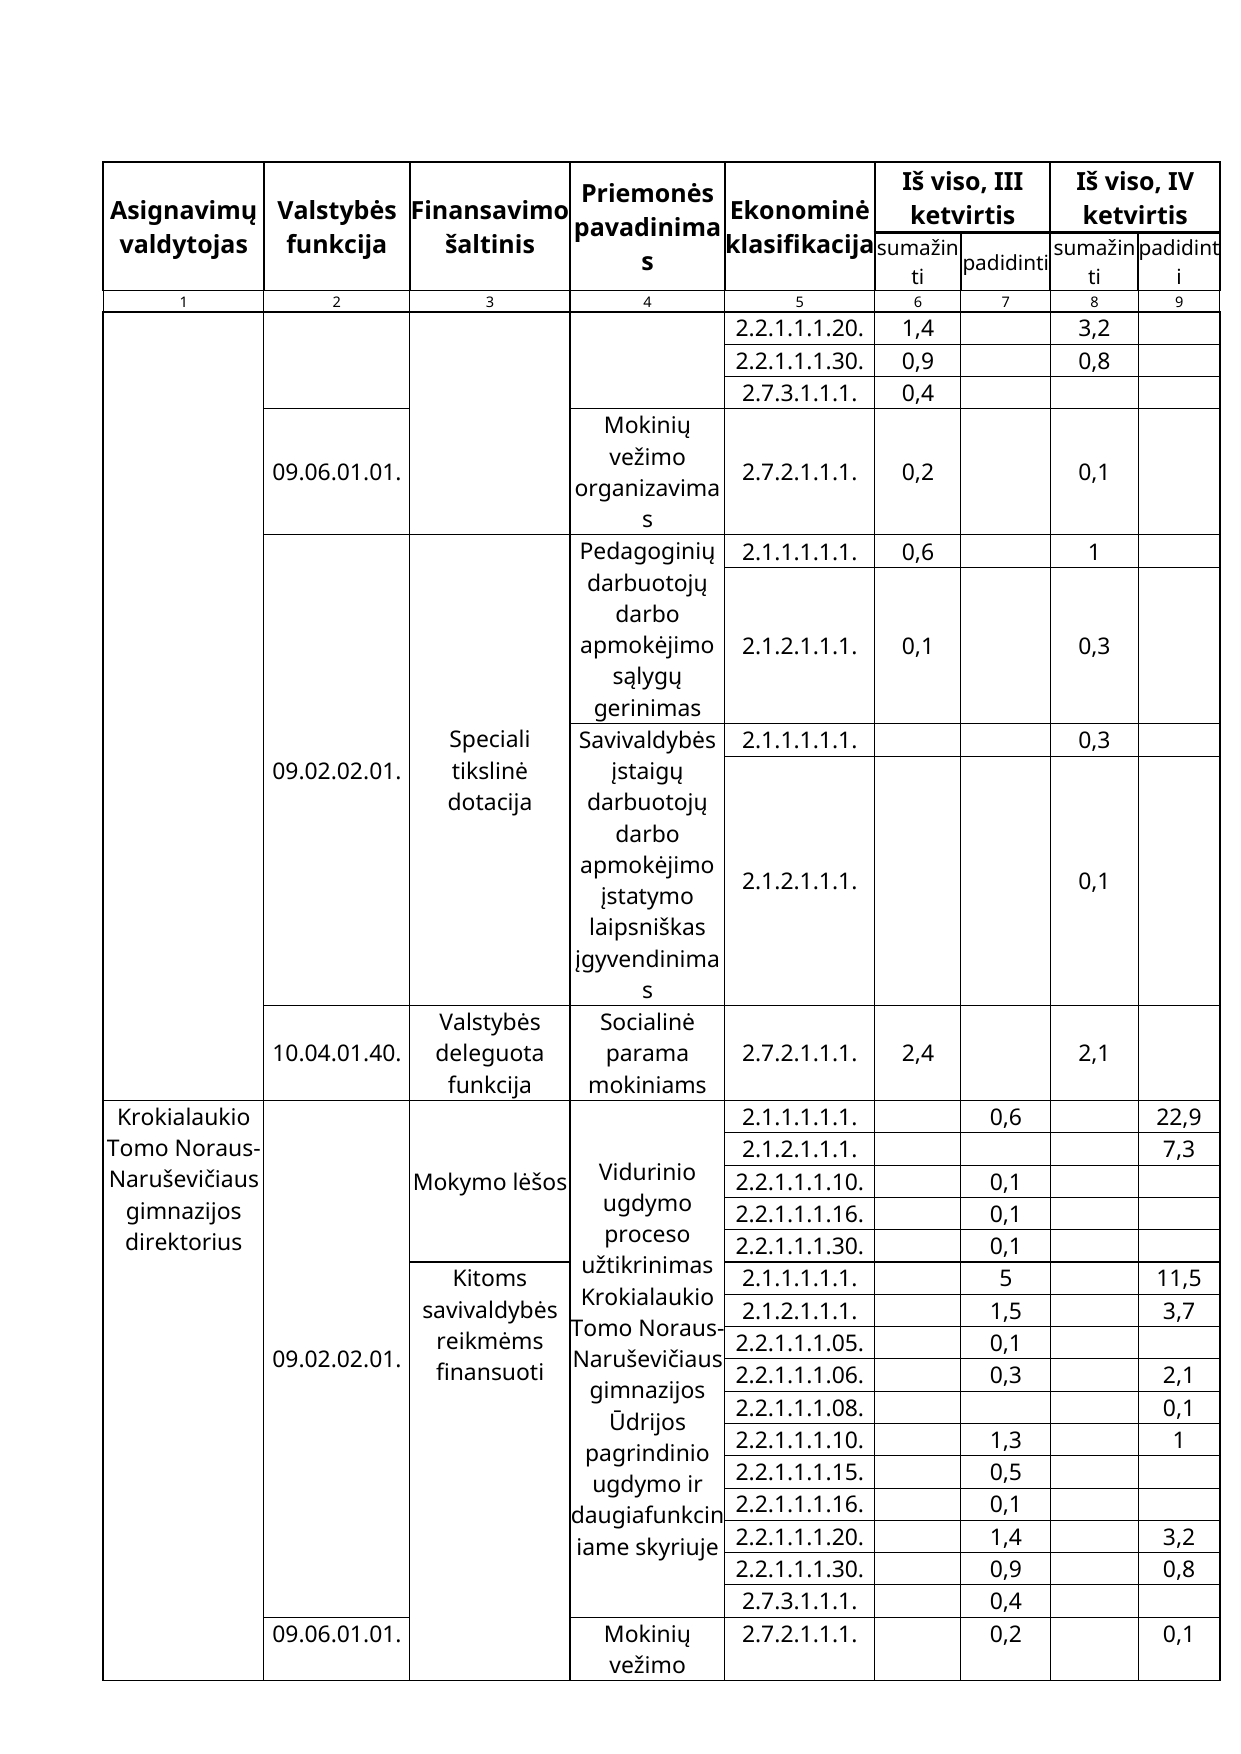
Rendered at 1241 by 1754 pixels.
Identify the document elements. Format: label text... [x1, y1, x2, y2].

table_cell [410, 313, 569, 534]
table_cell [1051, 1230, 1138, 1261]
table_cell [1139, 1230, 1219, 1261]
table_cell 0,2 [875, 409, 960, 534]
table_cell padidinti [962, 234, 1049, 290]
table_cell 2.1.2.1.1.1. [725, 1295, 874, 1326]
table_header Valstybės funkcija [265, 163, 409, 290]
table_cell 0,1 [1139, 1392, 1219, 1423]
table_cell [875, 724, 960, 756]
table_cell 6 [875, 291, 960, 311]
table_cell [875, 1359, 960, 1391]
table_cell 3,7 [1139, 1295, 1219, 1326]
table_cell 2.2.1.1.1.30. [725, 1230, 874, 1261]
table_cell 2.7.3.1.1.1. [725, 1585, 874, 1617]
table_cell 09.06.01.01. [264, 409, 409, 534]
table_cell [875, 757, 960, 1005]
table_cell 2.2.1.1.1.05. [725, 1327, 874, 1358]
table_cell [1139, 409, 1219, 534]
table_cell Krokialaukio Tomo Noraus-Naruševičiaus gimnazijos direktorius [104, 1101, 263, 1680]
table_cell 0,9 [875, 345, 960, 376]
table_cell 1,5 [961, 1295, 1050, 1326]
table_cell 8 [1051, 291, 1138, 311]
table_cell [961, 313, 1050, 344]
table_header Finansavimo šaltinis [411, 163, 569, 290]
table_cell [1139, 1456, 1219, 1487]
table_cell 2.1.2.1.1.1. [725, 1133, 874, 1164]
table_cell 09.06.01.01. [264, 1618, 409, 1680]
table_cell [264, 313, 409, 408]
table_cell [875, 1101, 960, 1132]
table_cell 3,2 [1051, 313, 1138, 344]
table_cell [1139, 1166, 1219, 1197]
table_cell 0,1 [1051, 757, 1138, 1005]
table_cell [1051, 1133, 1138, 1164]
table_cell 2.2.1.1.1.06. [725, 1359, 874, 1391]
table_cell 2.7.2.1.1.1. [725, 409, 874, 534]
table_cell [1139, 757, 1219, 1005]
table_cell 2.2.1.1.1.16. [725, 1198, 874, 1229]
table_cell 0,3 [961, 1359, 1050, 1391]
table_cell 5 [961, 1263, 1050, 1294]
table_cell [875, 1327, 960, 1358]
table_header Asignavimų valdytojas [104, 163, 263, 290]
table_cell [1051, 1618, 1138, 1680]
table_cell [1051, 1585, 1138, 1617]
table_cell [1051, 1263, 1138, 1294]
table_cell [1051, 1553, 1138, 1584]
table_cell [1139, 1489, 1219, 1520]
table_cell 0,3 [1051, 724, 1138, 756]
table_header Iš viso, IV ketvirtis [1051, 163, 1219, 231]
table_cell Pedagoginių darbuotojų darbo apmokėjimo sąlygų gerinimas [571, 535, 724, 723]
table_cell 2.1.2.1.1.1. [725, 568, 874, 723]
table_cell [961, 345, 1050, 376]
table_cell [961, 757, 1050, 1005]
table_cell [1051, 1101, 1138, 1132]
table_cell 2.2.1.1.1.20. [725, 313, 874, 344]
table_cell sumažinti [1051, 234, 1137, 290]
table_cell 09.02.02.01. [264, 535, 409, 1005]
table_cell [875, 1585, 960, 1617]
table_cell 0,5 [961, 1456, 1050, 1487]
table_cell 09.02.02.01. [264, 1101, 409, 1617]
table_cell Valstybės deleguota funkcija [410, 1006, 569, 1100]
table_cell [875, 1198, 960, 1229]
table_cell [875, 1553, 960, 1584]
table_cell 2.7.2.1.1.1. [725, 1618, 874, 1680]
table_cell Savivaldybės įstaigų darbuotojų darbo apmokėjimo įstatymo laipsniškas įgyvendinimas [571, 724, 724, 1005]
table_cell 4 [571, 291, 724, 311]
table_cell [104, 313, 263, 1100]
table_cell [875, 1133, 960, 1164]
table_cell 0,1 [875, 568, 960, 723]
table_cell Mokinių vežimo [571, 1618, 724, 1680]
table_cell 1,3 [961, 1424, 1050, 1455]
table_cell [875, 1489, 960, 1520]
table_cell 1 [1139, 1424, 1219, 1455]
table_cell 1,4 [875, 313, 960, 344]
table_cell [875, 1295, 960, 1326]
table_cell 2,4 [875, 1006, 960, 1100]
table_cell [571, 313, 724, 408]
table_cell 2.2.1.1.1.08. [725, 1392, 874, 1423]
table_cell [875, 1263, 960, 1294]
table_cell Mokinių vežimo organizavimas [571, 409, 724, 534]
table_cell 7,3 [1139, 1133, 1219, 1164]
table_cell [961, 535, 1050, 567]
table_cell Vidurinio ugdymo proceso užtikrinimas Krokialaukio Tomo Noraus-Naruševičiaus gimnazijos Ūdrijos pagrindinio ugdymo ir daugiafunkciniame skyriuje [571, 1101, 724, 1617]
table_header Ekonominė klasifikacija [726, 163, 874, 290]
table_cell 0,6 [961, 1101, 1050, 1132]
table_cell [1139, 1585, 1219, 1617]
table_cell sumažinti [876, 234, 960, 290]
table_cell padidinti [1139, 234, 1219, 290]
table_cell 0,1 [961, 1489, 1050, 1520]
table_cell 1 [104, 291, 263, 311]
table_cell 1 [1051, 535, 1138, 567]
table_cell 0,6 [875, 535, 960, 567]
table_cell [961, 1006, 1050, 1100]
table_cell [961, 1133, 1050, 1164]
table_cell [1139, 535, 1219, 567]
table_cell 2 [264, 291, 409, 311]
table_cell 11,5 [1139, 1263, 1219, 1294]
table_cell 0,4 [875, 377, 960, 408]
table_cell [961, 1392, 1050, 1423]
table_header Iš viso, III ketvirtis [876, 163, 1049, 231]
table_cell 3 [410, 291, 569, 311]
table_cell 7 [961, 291, 1050, 311]
table_cell 9 [1139, 291, 1219, 311]
table_cell Kitoms savivaldybės reikmėms finansuoti [410, 1263, 569, 1680]
table_cell Socialinė parama mokiniams [571, 1006, 724, 1100]
table_cell [1051, 1489, 1138, 1520]
table_cell 3,2 [1139, 1521, 1219, 1552]
table_header Priemonės pavadinimas [571, 163, 724, 290]
table_cell [875, 1392, 960, 1423]
table_cell [1051, 1295, 1138, 1326]
table_cell 5 [725, 291, 874, 311]
table_cell 0,8 [1139, 1553, 1219, 1584]
table_cell [961, 377, 1050, 408]
table_cell 2.2.1.1.1.20. [725, 1521, 874, 1552]
table_cell 2.2.1.1.1.10. [725, 1166, 874, 1197]
table_cell 2.1.1.1.1.1. [725, 535, 874, 567]
table_cell [1139, 1198, 1219, 1229]
table_cell [1051, 1456, 1138, 1487]
table_cell [875, 1618, 960, 1680]
table_cell 22,9 [1139, 1101, 1219, 1132]
table_cell [875, 1424, 960, 1455]
table_cell 0,3 [1051, 568, 1138, 723]
table_cell [1051, 1198, 1138, 1229]
table_cell 2.2.1.1.1.30. [725, 1553, 874, 1584]
table_cell [1051, 1424, 1138, 1455]
table_cell 2.2.1.1.1.30. [725, 345, 874, 376]
table_cell [1139, 568, 1219, 723]
table_cell [1051, 1521, 1138, 1552]
table_cell 0,8 [1051, 345, 1138, 376]
table_cell [961, 568, 1050, 723]
table_cell Mokymo lėšos [410, 1101, 569, 1261]
table_cell [1051, 1327, 1138, 1358]
table_cell 2.7.2.1.1.1. [725, 1006, 874, 1100]
table_cell 2.1.1.1.1.1. [725, 1101, 874, 1132]
table_cell [1139, 724, 1219, 756]
table_cell [1051, 1359, 1138, 1391]
table_cell 2.7.3.1.1.1. [725, 377, 874, 408]
table_cell [961, 724, 1050, 756]
table_cell 0,1 [1139, 1618, 1219, 1680]
table_cell 2.1.2.1.1.1. [725, 757, 874, 1005]
table_cell 0,9 [961, 1553, 1050, 1584]
table_cell 2,1 [1139, 1359, 1219, 1391]
table_cell 10.04.01.40. [264, 1006, 409, 1100]
table_cell 2.1.1.1.1.1. [725, 1263, 874, 1294]
table_cell 0,1 [961, 1166, 1050, 1197]
table_cell 2.1.1.1.1.1. [725, 724, 874, 756]
table_cell 0,2 [961, 1618, 1050, 1680]
table_cell [1051, 1392, 1138, 1423]
table_cell 2.2.1.1.1.16. [725, 1489, 874, 1520]
table_cell 0,1 [961, 1230, 1050, 1261]
table_cell [1051, 1166, 1138, 1197]
table_cell 2.2.1.1.1.15. [725, 1456, 874, 1487]
table_cell Speciali tikslinė dotacija [410, 535, 569, 1005]
table_cell 0,1 [1051, 409, 1138, 534]
table_cell [1139, 377, 1219, 408]
table_cell 2,1 [1051, 1006, 1138, 1100]
table_cell [1139, 345, 1219, 376]
table_cell 1,4 [961, 1521, 1050, 1552]
table_cell [875, 1230, 960, 1261]
table_cell [875, 1166, 960, 1197]
table_cell 0,4 [961, 1585, 1050, 1617]
table_cell [1139, 1006, 1219, 1100]
table_cell [1051, 377, 1138, 408]
table_cell [875, 1521, 960, 1552]
table_cell 0,1 [961, 1198, 1050, 1229]
table_cell [875, 1456, 960, 1487]
table_cell [961, 409, 1050, 534]
table_cell 0,1 [961, 1327, 1050, 1358]
table_cell [1139, 313, 1219, 344]
table_cell [1139, 1327, 1219, 1358]
table_cell 2.2.1.1.1.10. [725, 1424, 874, 1455]
